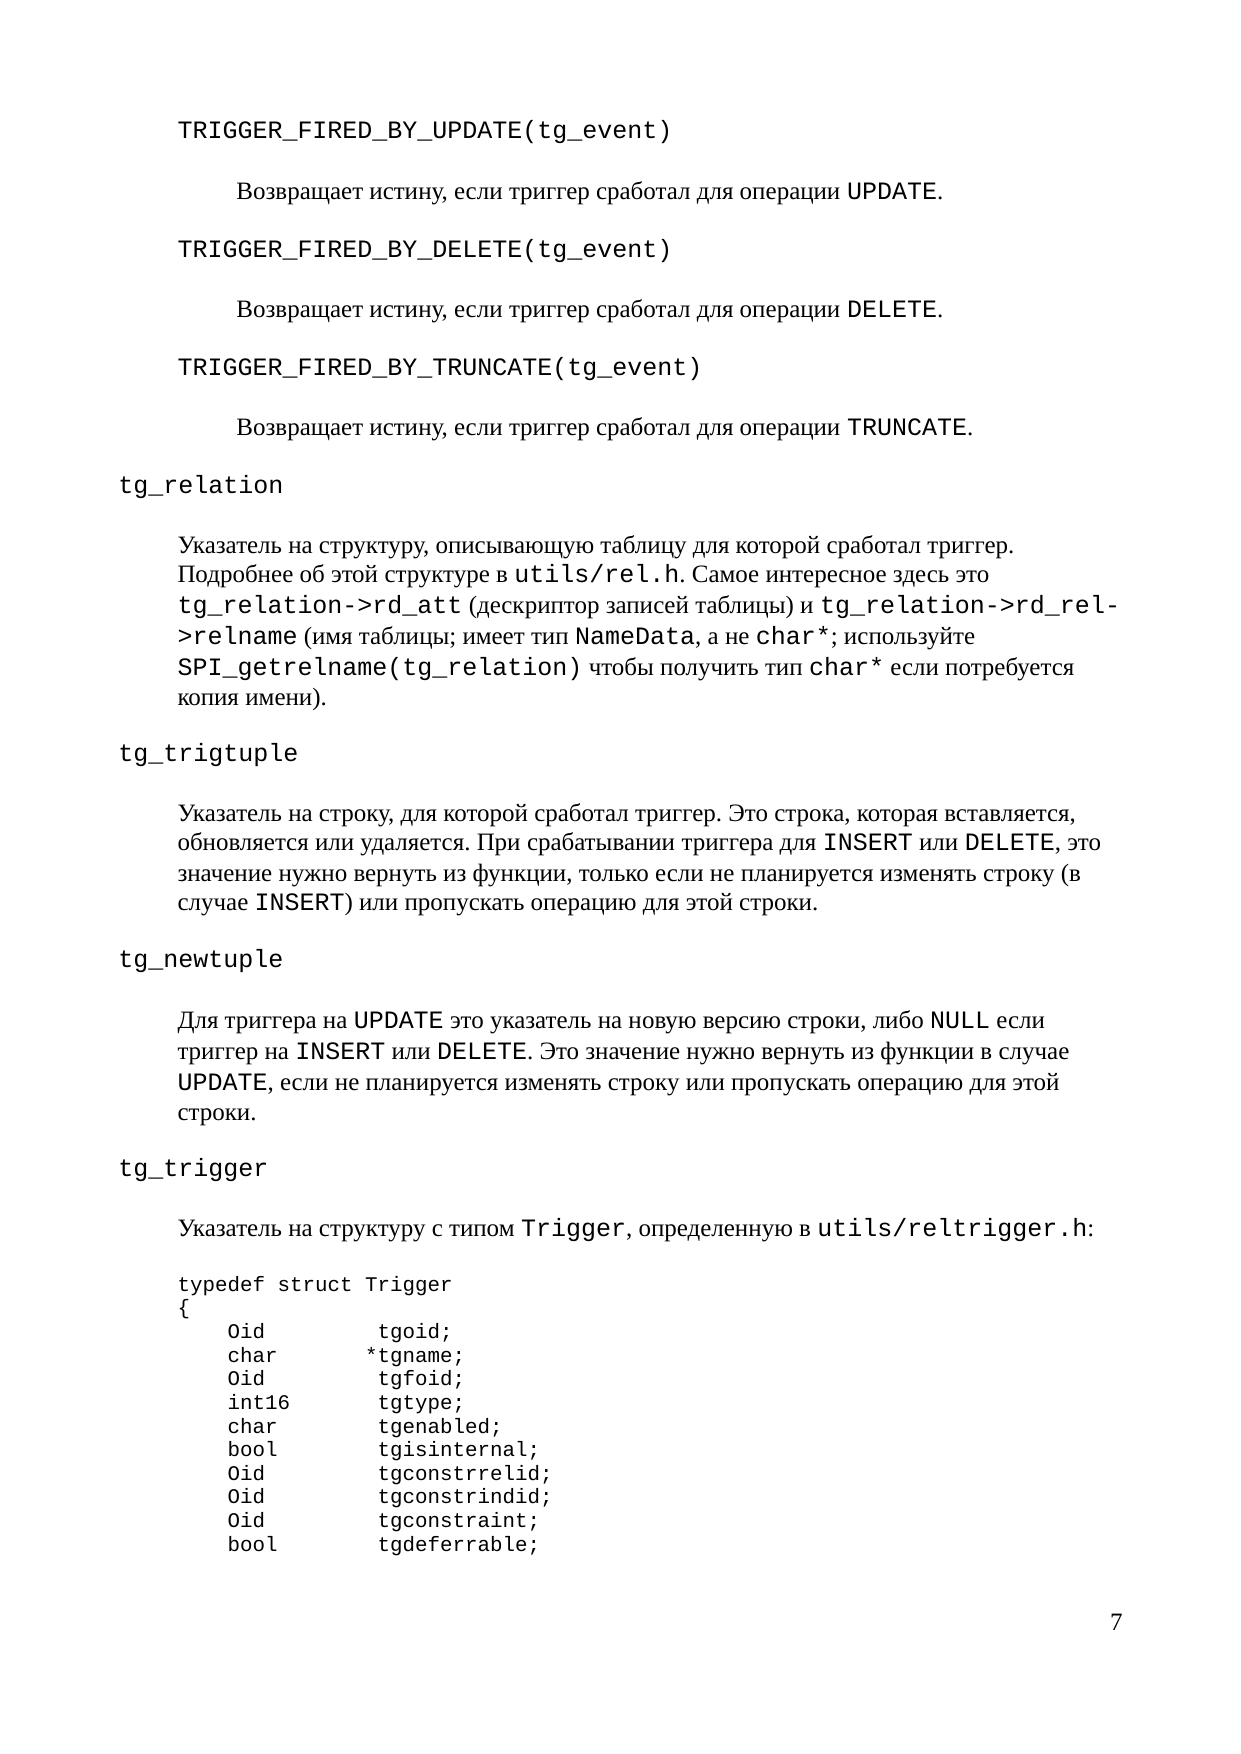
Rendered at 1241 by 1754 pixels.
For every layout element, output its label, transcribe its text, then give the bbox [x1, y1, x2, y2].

subtitle TRIGGER_FIRED_BY_TRUNCATE(tg_event) [177, 354, 1122, 383]
text Oid tgconstrrelid; [177, 1463, 1122, 1487]
list Возвращает истину, если триггер сработал для операции TRUNCATE. [236, 412, 1122, 443]
list Указатель на структуру, описывающую таблицу для которой сработал триггер. Подробнее об этой структуре в utils/rel.h. Самое интересное здесь это tg_relation->rd_att (дескриптор записей таблицы) и tg_relation->rd_rel->relname (имя таблицы; имеет тип NameData, а не char*; используйте SPI_getrelname(tg_relation) чтобы получить тип char* если потребуется копия имени). [177, 530, 1122, 711]
subtitle tg_newtuple [118, 947, 1122, 975]
text Oid tgoid; [177, 1321, 1122, 1345]
text Oid tgconstraint; [177, 1510, 1122, 1534]
list Указатель на структуру с типом Trigger, определенную в utils/reltrigger.h: [177, 1213, 1122, 1244]
subtitle TRIGGER_FIRED_BY_UPDATE(tg_event) [177, 118, 1122, 146]
text int16 tgtype; [177, 1392, 1122, 1416]
list Возвращает истину, если триггер сработал для операции UPDATE. [236, 176, 1122, 207]
subtitle tg_trigtuple [118, 741, 1122, 769]
subtitle TRIGGER_FIRED_BY_DELETE(tg_event) [177, 236, 1122, 264]
text Oid tgconstrindid; [177, 1487, 1122, 1510]
text { [177, 1297, 1122, 1321]
text char *tgname; [177, 1345, 1122, 1368]
text Oid tgfoid; [177, 1368, 1122, 1392]
text char tgenabled; [177, 1416, 1122, 1439]
list Возвращает истину, если триггер сработал для операции DELETE. [236, 294, 1122, 325]
text bool tgdeferrable; [177, 1534, 1122, 1557]
subtitle tg_trigger [118, 1156, 1122, 1184]
subtitle tg_relation [118, 472, 1122, 501]
list Указатель на строку, для которой сработал триггер. Это строка, которая вставляется, обновляется или удаляется. При срабатывании триггера для INSERT или DELETE, это значение нужно вернуть из функции, только если не планируется изменять строку (в случае INSERT) или пропускать операцию для этой строки. [177, 798, 1122, 918]
text typedef struct Trigger [177, 1274, 1122, 1297]
list Для триггера на UPDATE это указатель на новую версию строки, либо NULL если триггер на INSERT или DELETE. Это значение нужно вернуть из функции в случае UPDATE, если не планируется изменять строку или пропускать операцию для этой строки. [177, 1005, 1122, 1126]
text bool tgisinternal; [177, 1439, 1122, 1463]
